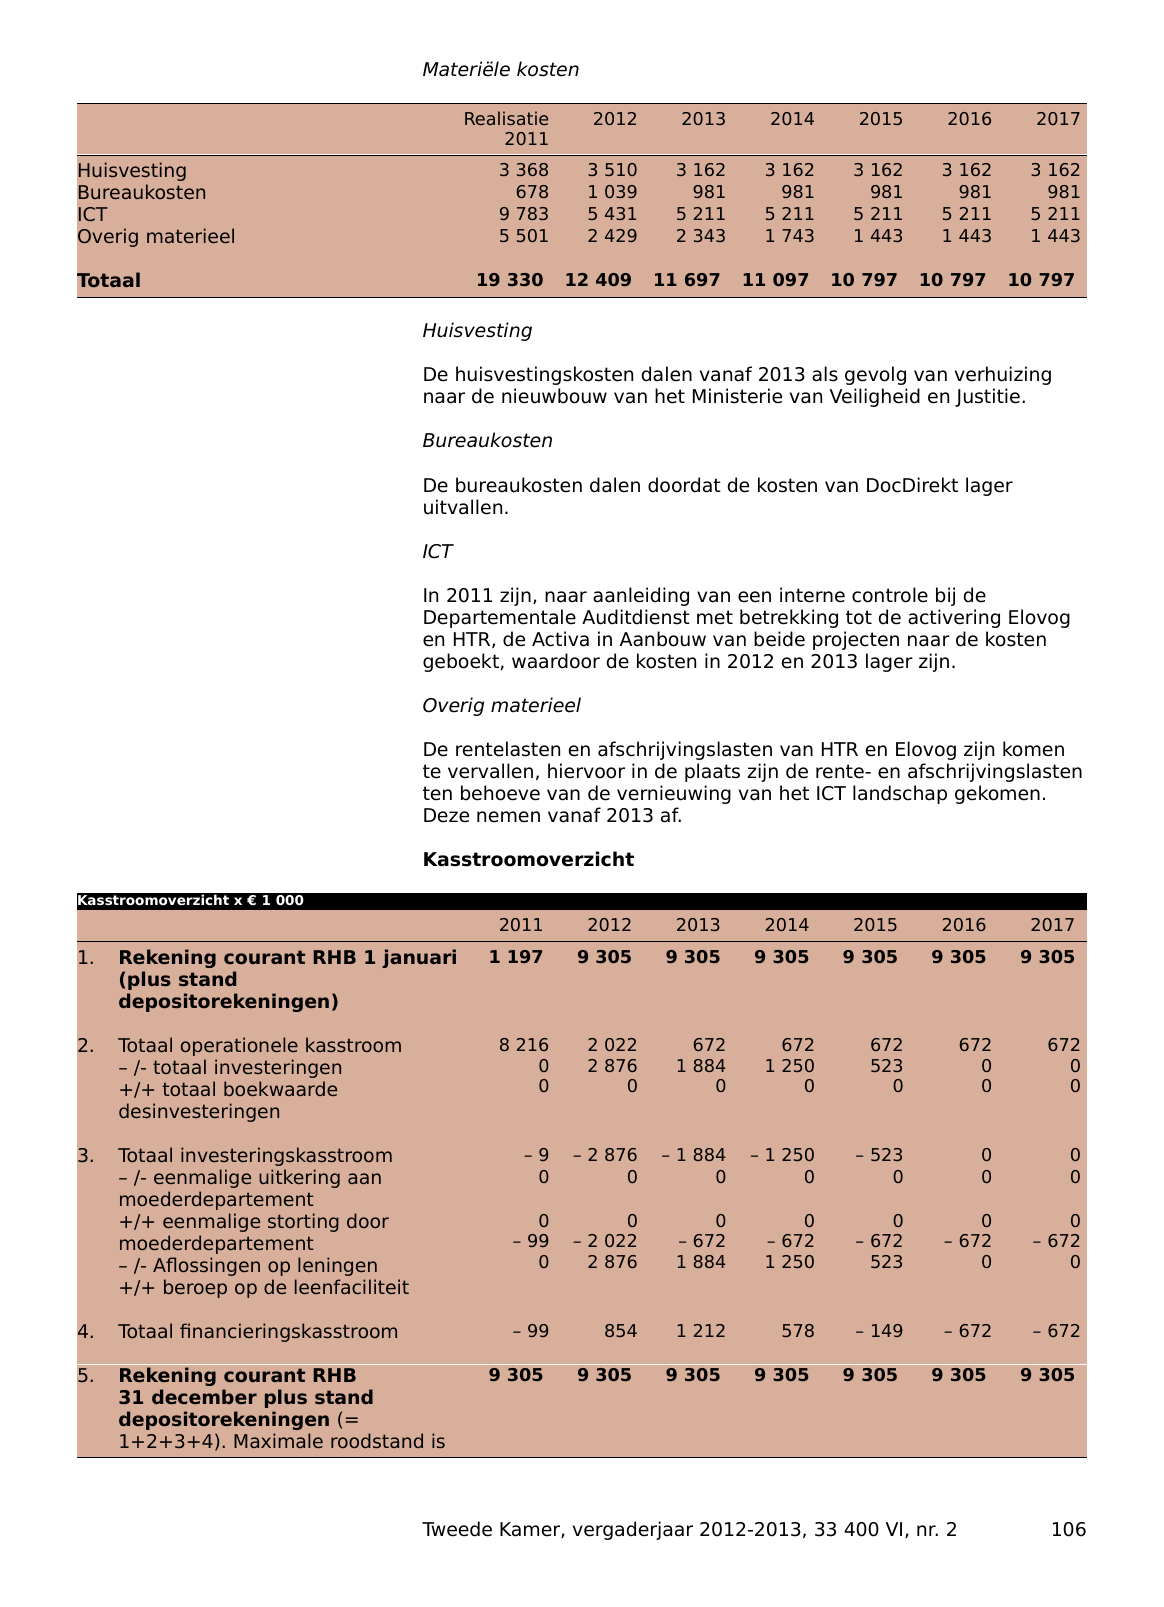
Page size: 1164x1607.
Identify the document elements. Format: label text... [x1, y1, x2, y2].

table_cell +/+ eenmalige storting door moederdepartement – /- Aflossingen op leningen +/+ beroep op de leenfaciliteit [112, 1211, 466, 1299]
table_cell 0 – 99 0 [466, 1211, 555, 1299]
table_cell Bureaukosten [77, 182, 437, 204]
table_cell [998, 1299, 1087, 1321]
table_cell – 99 [466, 1321, 555, 1343]
table_cell 4. [77, 1321, 112, 1343]
table_header 2014 [732, 104, 821, 154]
table_cell – 1 884 [644, 1145, 732, 1167]
table_cell 0 – 672 0 [998, 1211, 1087, 1299]
subtitle Overig materieel [422, 695, 1087, 717]
table_cell [821, 1299, 909, 1321]
subtitle Kasstroomoverzicht [422, 849, 1087, 871]
table_cell 8 216 0 0 [466, 1035, 555, 1123]
table_cell 9 305 [644, 942, 732, 1013]
table_cell Totaal financieringskasstroom [112, 1321, 466, 1343]
table_cell 678 [437, 182, 555, 204]
table_cell 9 305 [821, 942, 909, 1013]
table_cell 2012 [555, 910, 644, 941]
table_cell – 1 250 [732, 1145, 821, 1167]
text De rentelasten en afschrijvingslasten van HTR en Elovog zijn komen te vervallen, hiervoor in de plaats zijn de rente- en afschrijvingslasten ten behoeve van de vernieuwing van het ICT landschap gekomen. Deze nemen vanaf 2013 af. [422, 739, 1087, 827]
table_cell 2 022 2 876 0 [555, 1035, 644, 1123]
table_cell [77, 1343, 112, 1364]
table_cell 981 [998, 182, 1087, 204]
text In 2011 zijn, naar aanleiding van een interne controle bij de Departementale Auditdienst met betrekking tot de activering Elovog en HTR, de Activa in Aanbouw van beide projecten naar de kosten geboekt, waardoor de kosten in 2012 en 2013 lager zijn. [422, 585, 1087, 673]
table_cell [112, 1123, 466, 1145]
table_cell 3 162 [998, 156, 1087, 182]
table_cell 0 [909, 1145, 998, 1167]
table_cell 5 431 [555, 204, 644, 226]
table_cell [732, 1013, 821, 1035]
table_cell – 672 [998, 1321, 1087, 1343]
table_cell 9 305 [998, 942, 1087, 1013]
table_cell 0 [555, 1167, 644, 1211]
subtitle ICT [422, 541, 1087, 563]
table_cell 0 [821, 1167, 909, 1211]
text De huisvestingskosten dalen vanaf 2013 als gevolg van verhuizing naar de nieuwbouw van het Ministerie van Veiligheid en Justitie. [422, 364, 1087, 408]
table_cell 5 211 [909, 204, 998, 226]
table_cell [732, 1343, 821, 1364]
table_cell 672 1 884 0 [644, 1035, 732, 1123]
table_cell [998, 1343, 1087, 1364]
text De bureaukosten dalen doordat de kosten van DocDirekt lager uitvallen. [422, 474, 1087, 518]
table_cell 9 305 [998, 1365, 1087, 1457]
table_cell [77, 1211, 112, 1299]
table_cell [821, 1343, 909, 1364]
table_cell 1 039 [555, 182, 644, 204]
table_cell 981 [821, 182, 909, 204]
table_cell Totaal [77, 270, 437, 297]
table_cell [555, 1343, 644, 1364]
subtitle Materiële kosten [422, 59, 1087, 81]
table_cell 9 305 [732, 1365, 821, 1457]
table_cell [998, 248, 1087, 270]
table_cell [644, 248, 732, 270]
table_cell 19 330 [437, 270, 555, 297]
table_cell 1. [77, 942, 112, 1013]
table_cell 3 510 [555, 156, 644, 182]
table_cell Rekening courant RHB 1 januari (plus stand depositorekeningen) [112, 942, 466, 1013]
table_cell [555, 1123, 644, 1145]
table_cell [998, 1013, 1087, 1035]
table_cell [909, 1123, 998, 1145]
table_cell 5 211 [732, 204, 821, 226]
table_cell Totaal investeringskasstroom [112, 1145, 466, 1167]
table_cell 5 211 [998, 204, 1087, 226]
table_cell 9 305 [466, 1365, 555, 1457]
table_cell 0 [998, 1167, 1087, 1211]
table_cell 981 [732, 182, 821, 204]
table_cell [821, 1123, 909, 1145]
table_cell 5. [77, 1365, 112, 1457]
table_cell Huisvesting [77, 156, 437, 182]
table_cell 981 [909, 182, 998, 204]
table_cell 672 523 0 [821, 1035, 909, 1123]
table_cell – 672 [909, 1321, 998, 1343]
table_cell [555, 1013, 644, 1035]
table_cell 5 211 [821, 204, 909, 226]
table_cell 2017 [998, 910, 1087, 941]
table_cell [644, 1299, 732, 1321]
table_cell 3 162 [732, 156, 821, 182]
table_cell [112, 1299, 466, 1321]
table_cell 981 [644, 182, 732, 204]
table_cell 9 305 [821, 1365, 909, 1457]
table_header 2012 [555, 104, 644, 154]
table_cell [555, 248, 644, 270]
table_header 2017 [998, 104, 1087, 154]
table_cell [732, 1299, 821, 1321]
table_cell 854 [555, 1321, 644, 1343]
table_cell 11 097 [732, 270, 821, 297]
table_cell 2015 [821, 910, 909, 941]
table_cell 0 [466, 1167, 555, 1211]
table_cell 1 212 [644, 1321, 732, 1343]
table_cell [112, 1343, 466, 1364]
table_cell [732, 248, 821, 270]
table_cell 9 305 [909, 1365, 998, 1457]
table_cell [466, 1299, 555, 1321]
table_cell 2011 [466, 910, 555, 941]
table_cell 3 162 [644, 156, 732, 182]
table_cell [644, 1343, 732, 1364]
table_cell Totaal operationele kasstroom – /- totaal investeringen +/+ totaal boekwaarde desinvesteringen [112, 1035, 466, 1123]
table_cell 5 211 [644, 204, 732, 226]
table_cell [112, 1013, 466, 1035]
table_cell 672 1 250 0 [732, 1035, 821, 1123]
table_cell 10 797 [821, 270, 909, 297]
table_cell 0 – 2 022 2 876 [555, 1211, 644, 1299]
table_cell [112, 910, 466, 941]
table_cell ICT [77, 204, 437, 226]
table_cell – 2 876 [555, 1145, 644, 1167]
table_cell 9 305 [555, 942, 644, 1013]
table_cell [555, 1299, 644, 1321]
table_cell – /- eenmalige uitkering aan moederdepartement [112, 1167, 466, 1211]
table_cell 2016 [909, 910, 998, 941]
table_cell [909, 1299, 998, 1321]
table_cell [732, 1123, 821, 1145]
table_cell [644, 1123, 732, 1145]
table_cell 3 162 [909, 156, 998, 182]
table_cell 578 [732, 1321, 821, 1343]
table_cell [466, 1123, 555, 1145]
table_cell Rekening courant RHB 31 december plus stand depositorekeningen (= 1+2+3+4). Maximale roodstand is [112, 1365, 466, 1457]
table_cell 1 443 [909, 226, 998, 248]
table_cell Overig materieel [77, 226, 437, 248]
table_cell 0 [998, 1145, 1087, 1167]
table_cell [77, 910, 112, 941]
table_cell 0 [732, 1167, 821, 1211]
table_cell 0 – 672 1 884 [644, 1211, 732, 1299]
table_cell [909, 1343, 998, 1364]
table_cell 1 197 [466, 942, 555, 1013]
table_cell – 523 [821, 1145, 909, 1167]
table_cell [644, 1013, 732, 1035]
table_cell – 9 [466, 1145, 555, 1167]
table_cell 0 – 672 1 250 [732, 1211, 821, 1299]
table_cell 9 783 [437, 204, 555, 226]
table_cell [998, 1123, 1087, 1145]
table_cell 0 [909, 1167, 998, 1211]
table_header 2016 [909, 104, 998, 154]
table_cell 1 443 [998, 226, 1087, 248]
table_cell 9 305 [732, 942, 821, 1013]
table_cell [77, 1299, 112, 1321]
table_cell 2 343 [644, 226, 732, 248]
table_header 2015 [821, 104, 909, 154]
table_cell 0 – 672 523 [821, 1211, 909, 1299]
table_cell 2014 [732, 910, 821, 941]
table_cell [821, 248, 909, 270]
table_cell 10 797 [998, 270, 1087, 297]
subtitle Bureaukosten [422, 430, 1087, 452]
table_cell 2013 [644, 910, 732, 941]
table_cell 2 429 [555, 226, 644, 248]
table_cell 3 368 [437, 156, 555, 182]
table_cell 9 305 [644, 1365, 732, 1457]
table_cell 5 501 [437, 226, 555, 248]
table_cell 9 305 [555, 1365, 644, 1457]
subtitle Huisvesting [422, 320, 1087, 342]
table_cell [909, 1013, 998, 1035]
table_cell [77, 1123, 112, 1145]
table_header [77, 104, 437, 154]
table_cell 0 – 672 0 [909, 1211, 998, 1299]
table_header 2013 [644, 104, 732, 154]
table_cell 10 797 [909, 270, 998, 297]
table_header Kasstroomoverzicht x € 1 000 [77, 893, 1087, 909]
table_cell [77, 248, 437, 270]
table_cell [77, 1013, 112, 1035]
table_cell 672 0 0 [998, 1035, 1087, 1123]
table_header Realisatie 2011 [437, 104, 555, 154]
table_cell 672 0 0 [909, 1035, 998, 1123]
table_cell [821, 1013, 909, 1035]
table_cell [437, 248, 555, 270]
table_cell 2. [77, 1035, 112, 1123]
table_cell 3. [77, 1145, 112, 1167]
table_cell 3 162 [821, 156, 909, 182]
table_cell 1 743 [732, 226, 821, 248]
table_cell 11 697 [644, 270, 732, 297]
table_cell 1 443 [821, 226, 909, 248]
table_cell [909, 248, 998, 270]
table_cell 9 305 [909, 942, 998, 1013]
table_cell [466, 1343, 555, 1364]
table_cell – 149 [821, 1321, 909, 1343]
table_cell [77, 1167, 112, 1211]
table_cell 12 409 [555, 270, 644, 297]
table_cell [466, 1013, 555, 1035]
table_cell 0 [644, 1167, 732, 1211]
